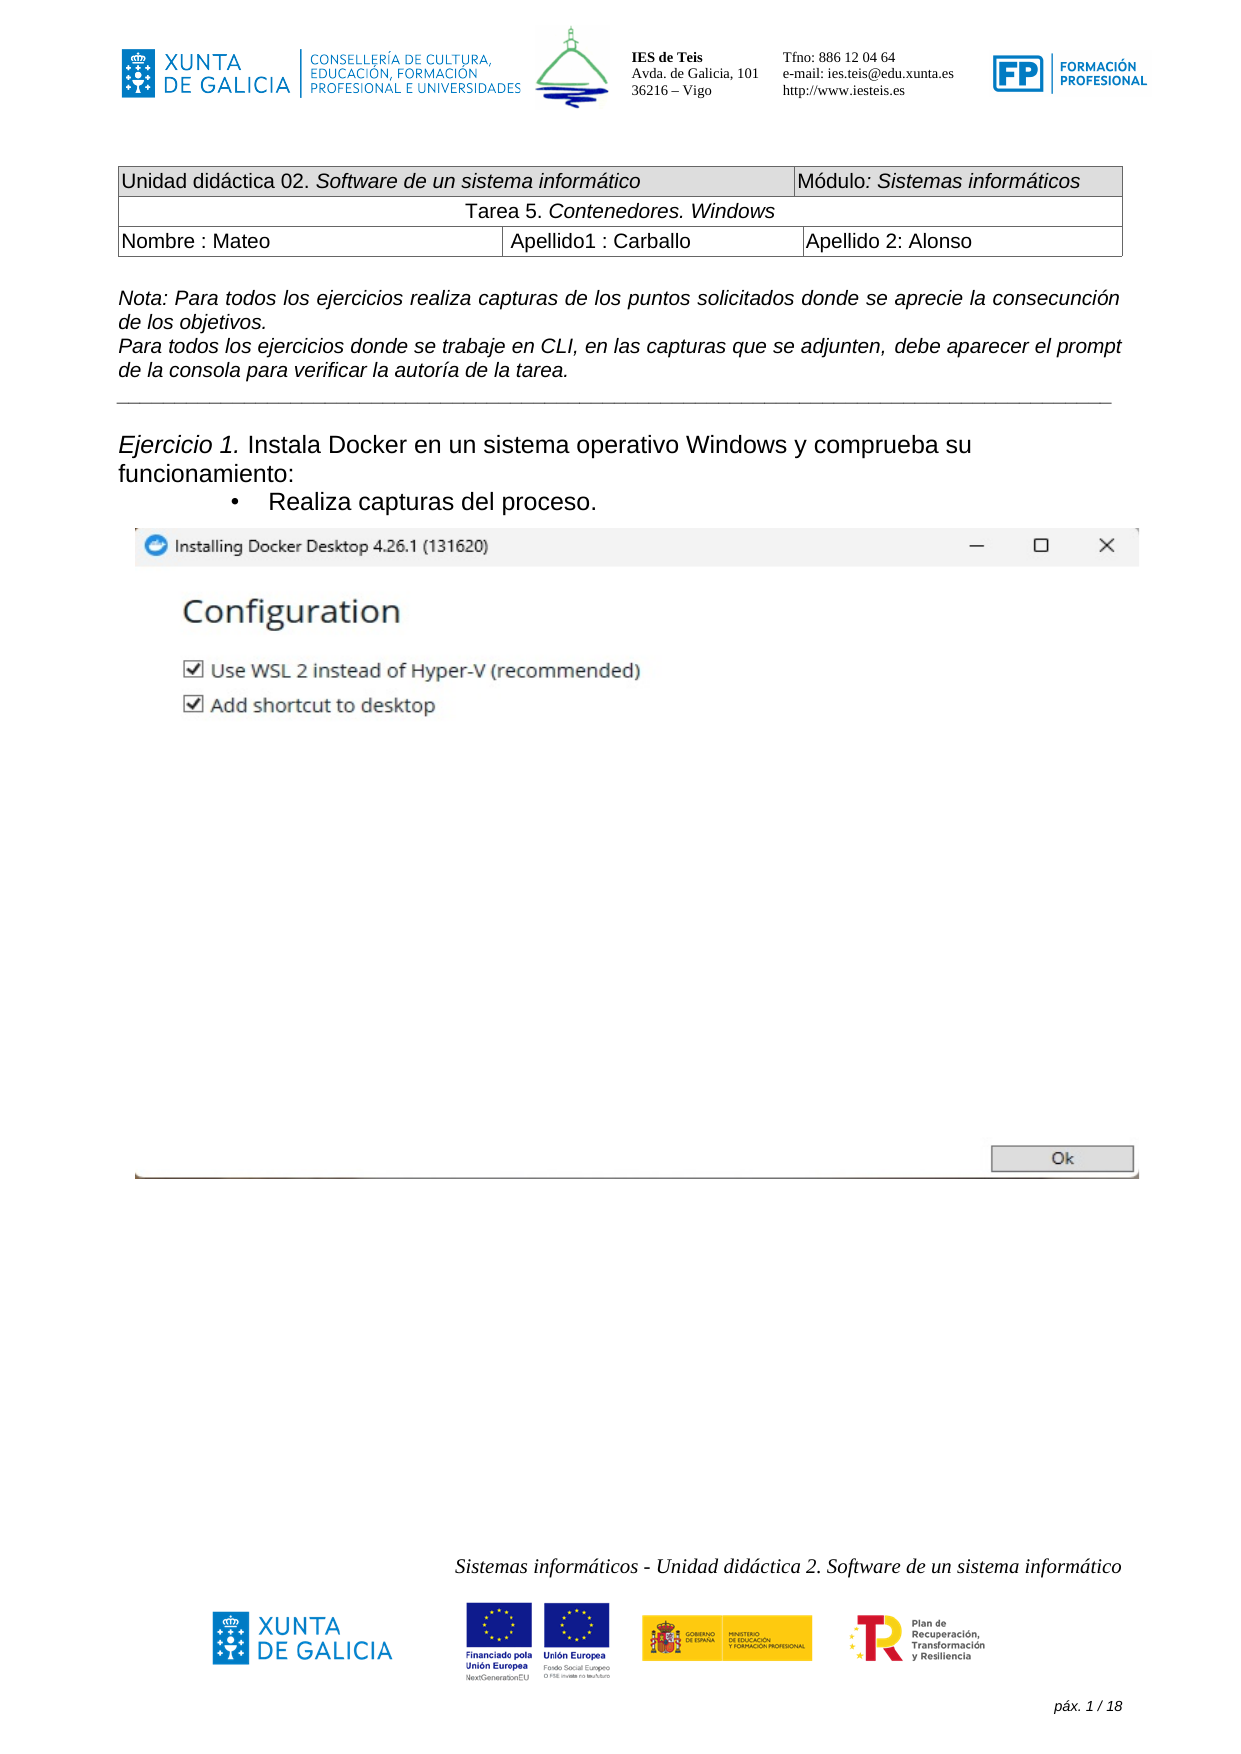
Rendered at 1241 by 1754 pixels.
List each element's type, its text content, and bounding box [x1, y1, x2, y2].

table_header Módulo: Sistemas informáticos [795, 167, 1122, 196]
picture [135, 528, 1140, 1179]
picture [989, 50, 1153, 97]
picture [212, 1592, 1020, 1688]
table_cell Tarea 5. Contenedores. Windows [119, 197, 1122, 226]
text Ejercicio 1. Instala Docker en un sistema operativo Windows y comprueba su funcionamiento: [118, 430, 1122, 487]
text Para todos los ejercicios donde se trabaje en CLI, en las capturas que se adjunten, debe aparecer el prompt de la consola para verificar la autoría de la tarea. [118, 334, 1122, 382]
table_header Unidad didáctica 02. Software de un sistema informático [119, 167, 794, 196]
table_cell Nombre : Mateo [119, 227, 502, 256]
table_cell Apellido 2: Alonso [804, 227, 1122, 256]
picture [534, 25, 611, 110]
list Realiza capturas del proceso. [231, 487, 1122, 516]
picture [121, 49, 521, 98]
table_cell Apellido1 : Carballo [503, 227, 803, 256]
text Nota: Para todos los ejercicios realiza capturas de los puntos solicitados donde se aprecie la consecunción de los objetivos. [118, 286, 1122, 334]
text ______________________________________________________________________________________ [118, 382, 1122, 406]
